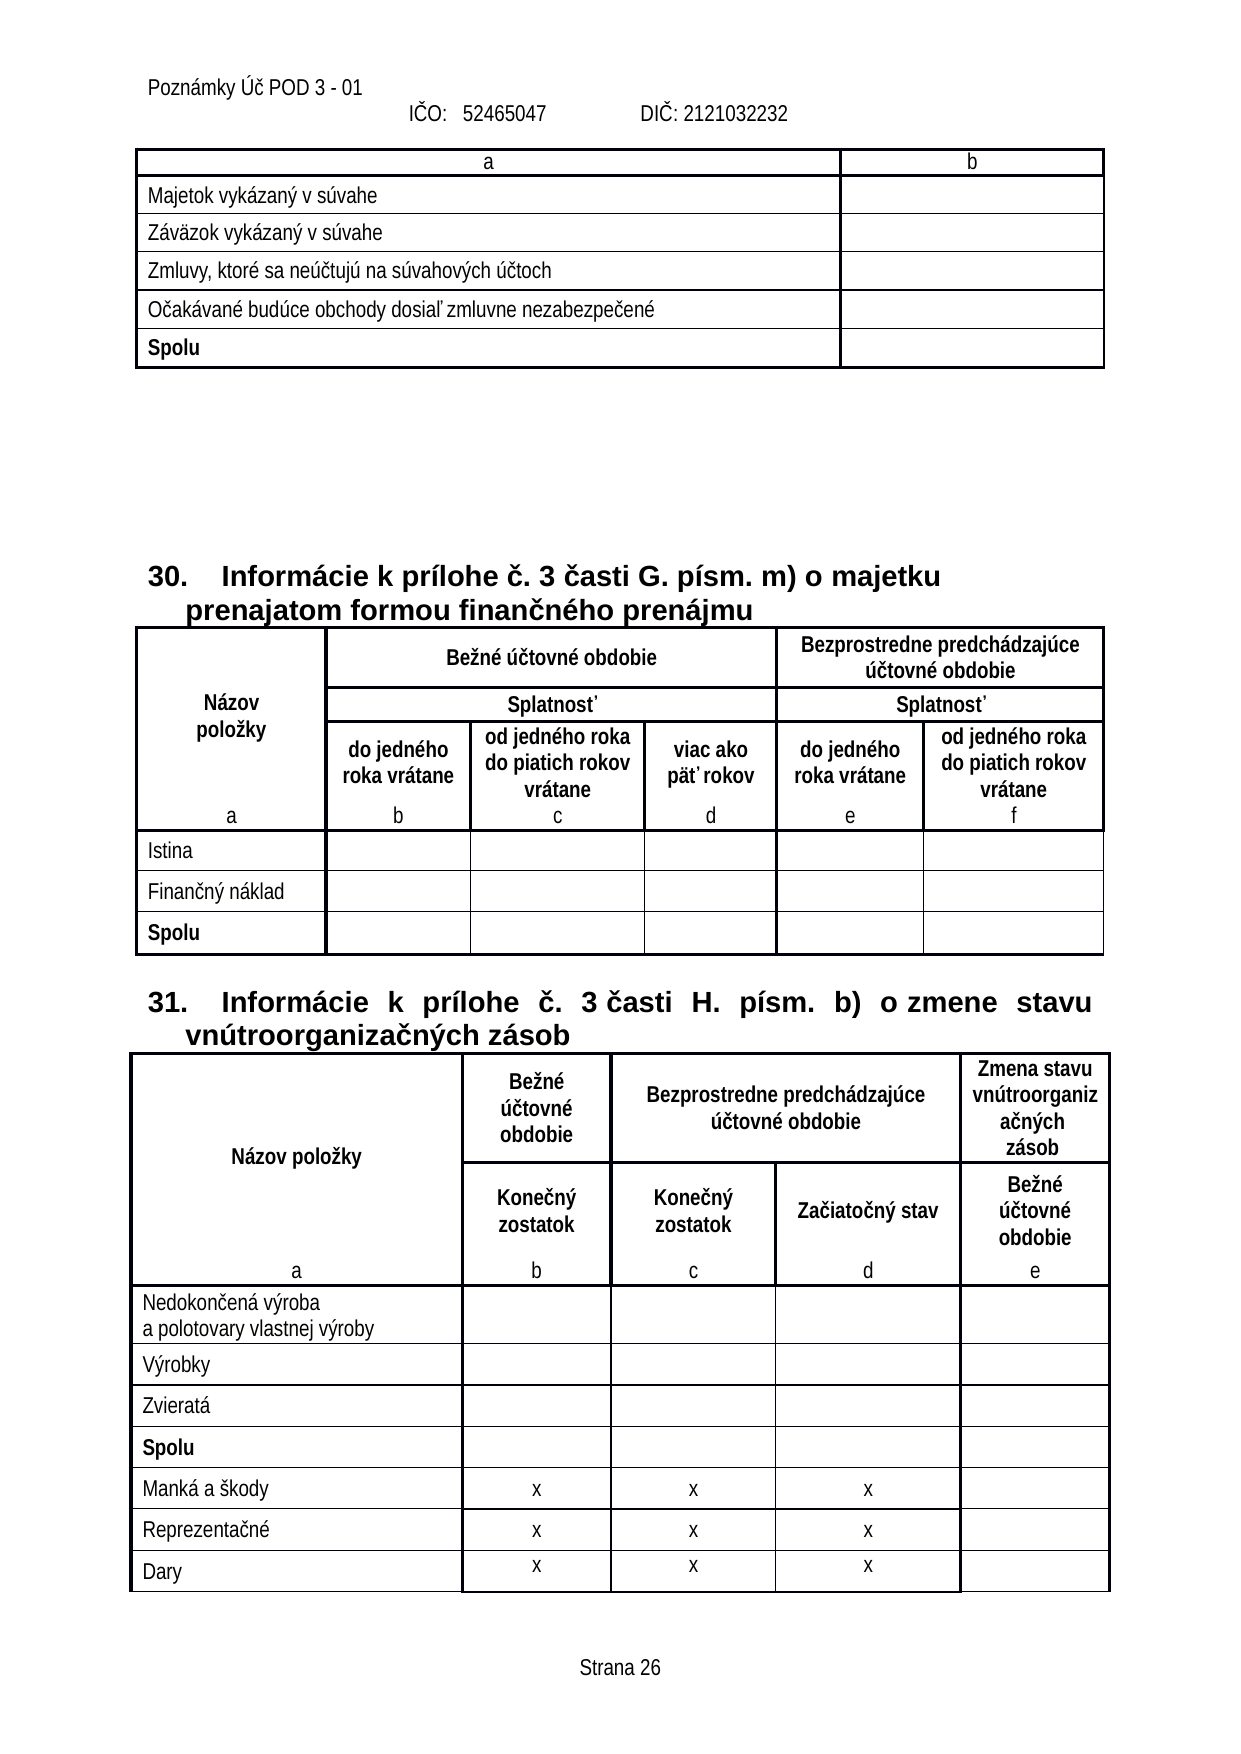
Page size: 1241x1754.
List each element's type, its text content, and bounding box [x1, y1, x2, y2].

table_cell x [464, 1551, 610, 1591]
table_cell [962, 1509, 1108, 1549]
table_cell x [464, 1510, 610, 1549]
table_header Bezprostredne predchádzajúce účtovné obdobie [613, 1055, 959, 1161]
title Informácie k prílohe č. 3 časti H. písm. b) o zmene stavu vnútroorganizačných zásob [148, 985, 1092, 1052]
table_cell e [778, 802, 922, 828]
title Informácie k prílohe č. 3 časti G. písm. m) o majetku prenajatom formou finančného prenájmu [148, 559, 1092, 626]
table_cell x [464, 1468, 610, 1508]
table_cell [471, 832, 644, 870]
table_cell [328, 832, 470, 870]
table_cell [645, 871, 775, 911]
table_cell x [612, 1468, 775, 1508]
table_cell [842, 214, 1103, 251]
table_cell d [646, 802, 775, 828]
table_cell Zmluvy, ktoré sa neúčtujú na súvahových účtoch [138, 252, 839, 289]
table_cell a [138, 802, 324, 828]
table_cell [842, 291, 1103, 328]
table_cell Manká a škody [133, 1468, 461, 1508]
table_cell Splatnosť [328, 689, 775, 720]
table_cell [612, 1287, 775, 1343]
table_cell c [613, 1258, 774, 1284]
table_cell [645, 912, 775, 952]
table_cell f [925, 802, 1102, 828]
table_cell [776, 1344, 959, 1384]
table_cell Splatnosť [778, 689, 1102, 720]
table_cell a [138, 151, 839, 174]
table_cell [924, 871, 1103, 911]
table_cell [471, 912, 644, 952]
table_header Bežné účtovné obdobie [464, 1055, 609, 1161]
table_cell [776, 1287, 959, 1343]
table_cell [645, 832, 775, 870]
table_cell do jedného roka vrátane [328, 723, 469, 802]
table_cell Reprezentačné [133, 1509, 461, 1549]
table_cell Majetok vykázaný v súvahe [138, 177, 839, 212]
table_cell [464, 1344, 610, 1384]
table_cell [464, 1386, 610, 1426]
table_cell Konečný zostatok [464, 1164, 609, 1257]
table_cell x [776, 1551, 959, 1591]
table_cell [842, 177, 1103, 212]
table_cell Bežné účtovné obdobie [962, 1164, 1108, 1257]
table_cell Začiatočný stav [777, 1164, 959, 1257]
table_cell Konečný zostatok [613, 1164, 774, 1257]
table_cell b [842, 151, 1102, 174]
table_cell od jedného roka do piatich rokov vrátane [925, 723, 1102, 802]
table_cell [962, 1468, 1108, 1508]
table_cell Istina [138, 832, 324, 870]
table_cell Výrobky [133, 1344, 461, 1384]
table_cell [464, 1287, 610, 1343]
table_cell x [776, 1468, 959, 1508]
table_cell Dary [133, 1551, 461, 1591]
table_cell [924, 912, 1103, 952]
table_header Bežné účtovné obdobie [328, 629, 775, 686]
table_cell [471, 871, 644, 911]
table_cell [962, 1386, 1108, 1426]
table_cell [962, 1551, 1108, 1591]
table_cell b [328, 802, 469, 828]
table_header Zmena stavu vnútroorganizačných zásob [962, 1055, 1108, 1161]
table_cell x [612, 1510, 775, 1549]
table_cell viac ako päť rokov [646, 723, 775, 802]
table_cell [328, 912, 470, 952]
table_cell [842, 329, 1103, 366]
table_cell x [776, 1510, 959, 1549]
table_cell Finančný náklad [138, 871, 324, 911]
table_cell Očakávané budúce obchody dosiaľ zmluvne nezabezpečené [138, 291, 839, 328]
table_cell x [612, 1551, 775, 1591]
table_cell [962, 1287, 1108, 1343]
table_cell [776, 1386, 959, 1426]
table_cell do jedného roka vrátane [778, 723, 922, 802]
table_cell e [962, 1258, 1108, 1284]
table_cell [778, 832, 923, 870]
table_cell [776, 1427, 959, 1467]
table_header Bezprostredne predchádzajúce účtovné obdobie [778, 629, 1102, 686]
table_cell [612, 1386, 775, 1426]
table_cell [962, 1344, 1108, 1384]
table_cell [328, 871, 470, 911]
table_cell Zvieratá [133, 1386, 461, 1426]
table_cell Spolu [133, 1427, 461, 1467]
table_cell [962, 1427, 1108, 1467]
table_cell [778, 871, 923, 911]
table_cell [924, 832, 1103, 870]
table_cell a [133, 1258, 461, 1284]
table_header Názov položky [133, 1055, 461, 1257]
table_cell od jedného roka do piatich rokov vrátane [472, 723, 643, 802]
table_cell Spolu [138, 329, 839, 366]
table_cell [612, 1427, 775, 1467]
table_cell Záväzok vykázaný v súvahe [138, 214, 839, 251]
table_cell Nedokončená výroba a polotovary vlastnej výroby [133, 1287, 461, 1343]
table_cell [778, 912, 923, 952]
table_cell [464, 1427, 610, 1467]
table_cell c [472, 802, 643, 828]
table_header Názov položky [138, 629, 324, 802]
table_cell b [464, 1258, 609, 1284]
table_cell [612, 1344, 775, 1384]
table_cell Spolu [138, 912, 324, 952]
table_cell d [777, 1258, 959, 1284]
table_cell [842, 252, 1103, 289]
